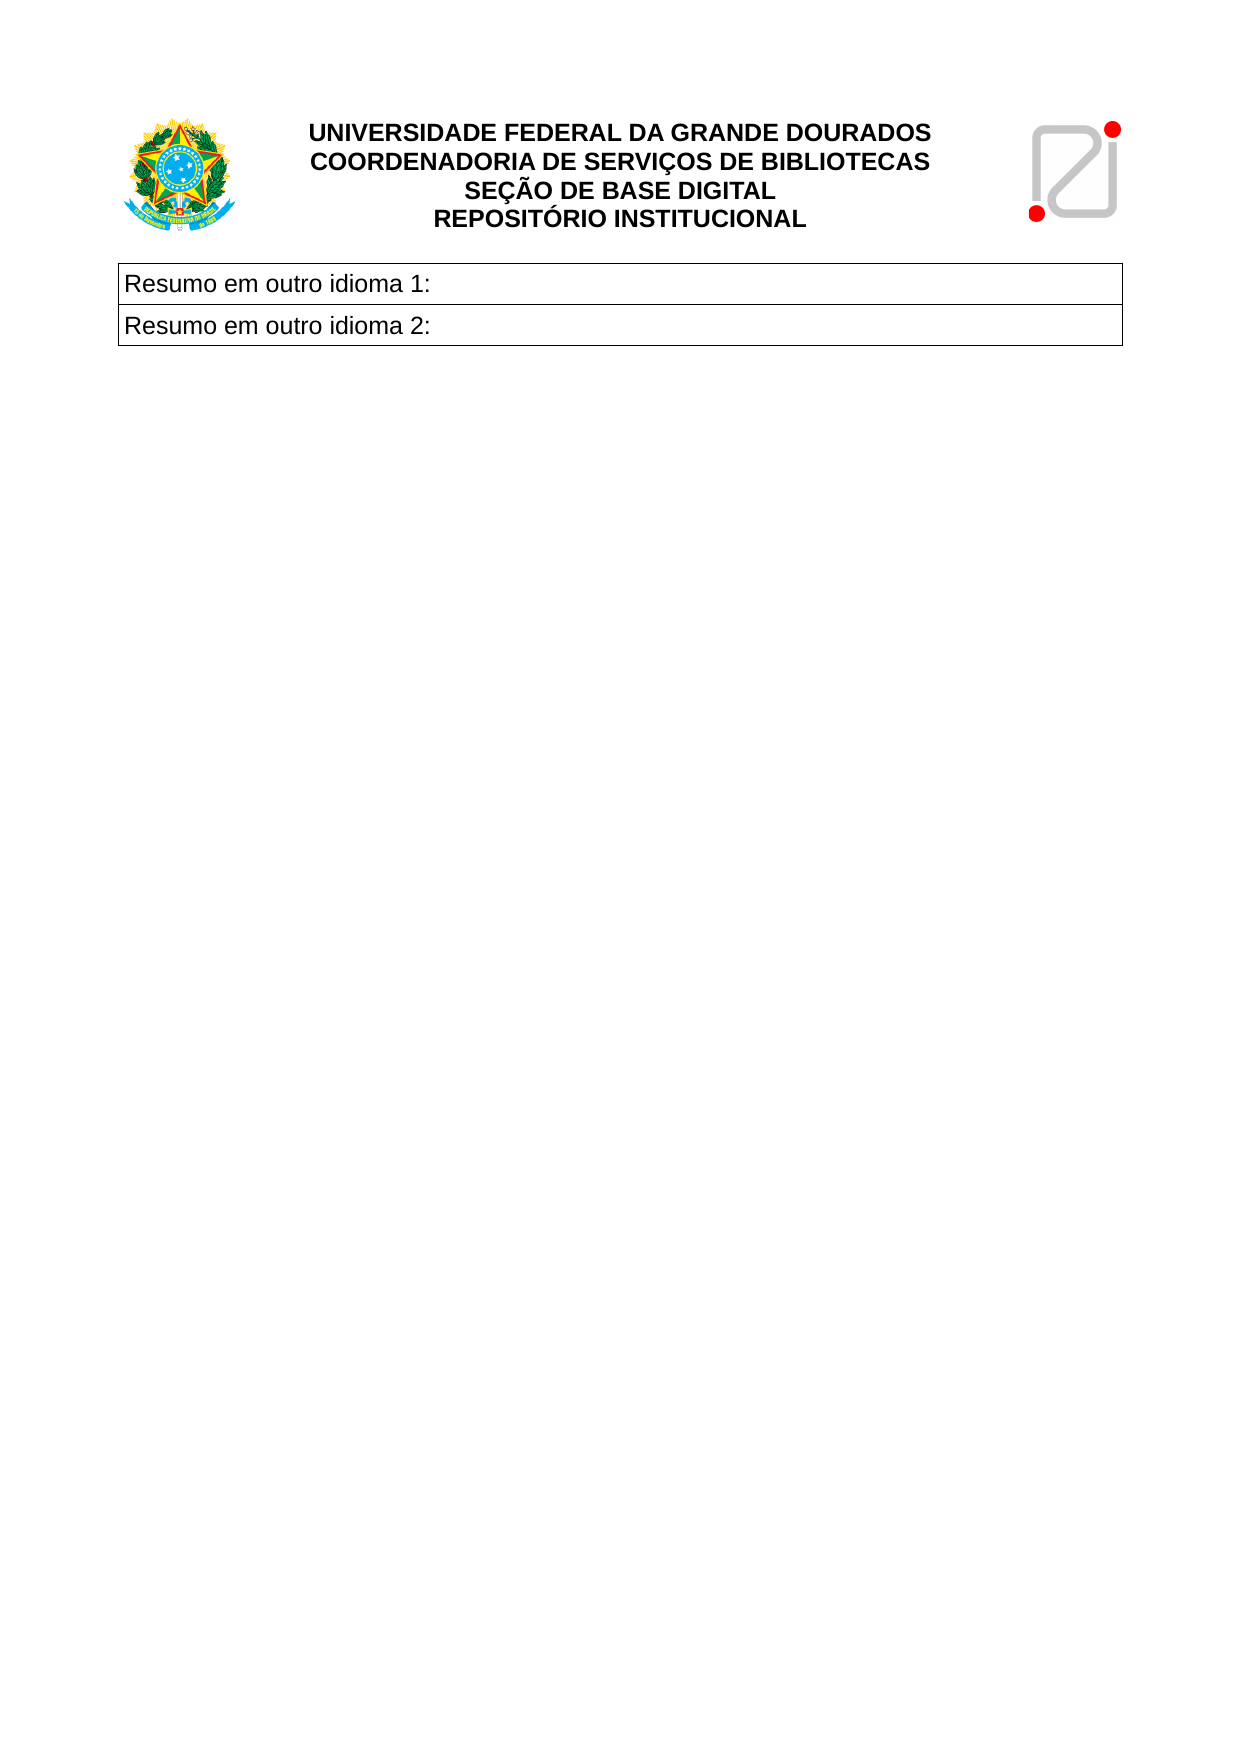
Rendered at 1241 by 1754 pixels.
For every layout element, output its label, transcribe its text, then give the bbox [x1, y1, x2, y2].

table_cell Resumo em outro idioma 1: [119, 264, 1122, 304]
picture [123, 118, 236, 231]
table_cell Resumo em outro idioma 2: [119, 305, 1122, 345]
picture [1028, 121, 1121, 222]
picture [143, 208, 165, 220]
picture [203, 208, 213, 217]
picture [168, 218, 193, 231]
